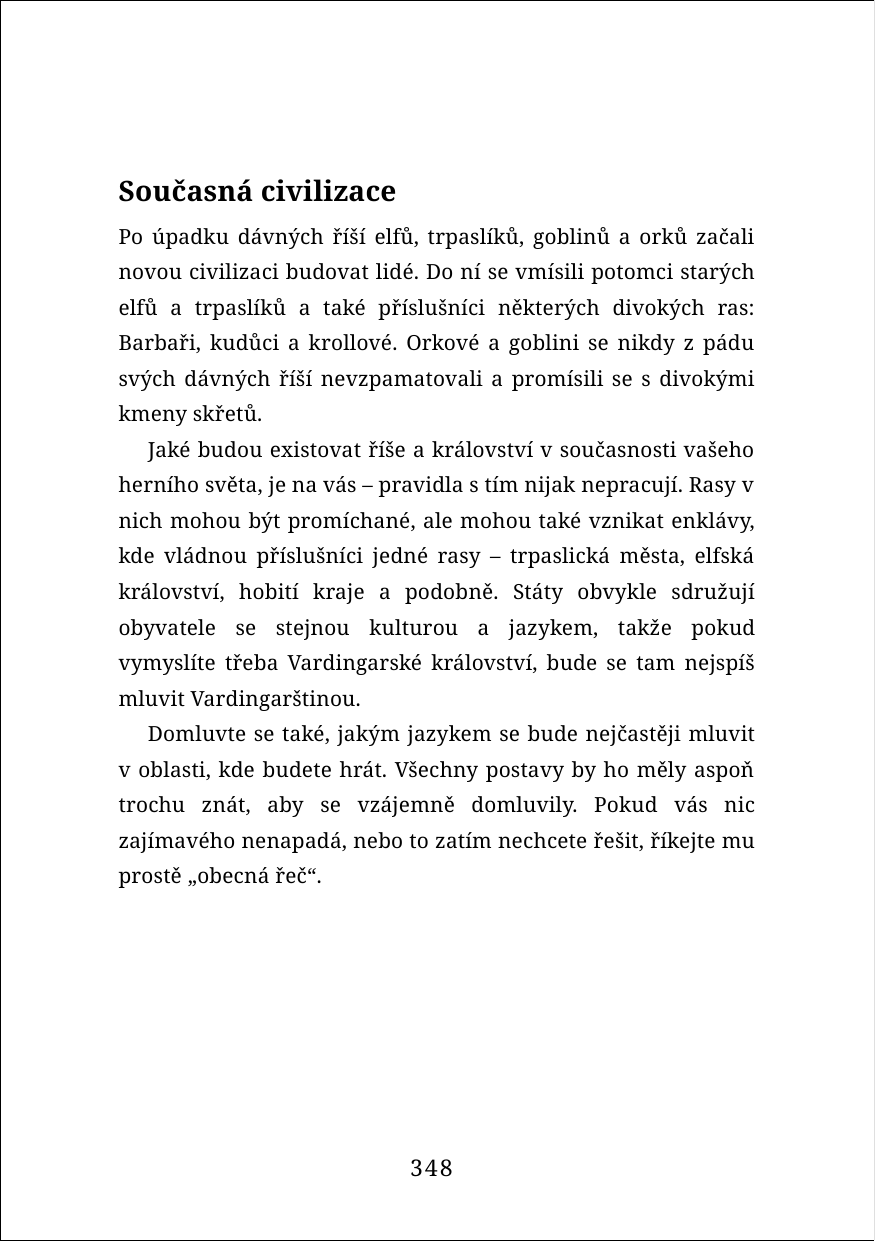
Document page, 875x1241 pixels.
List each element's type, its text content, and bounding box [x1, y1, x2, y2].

subtitle Současná civilizace [118, 172, 756, 210]
text Po úpadku dávných říší elfů, trpaslíků, goblinů a orků začali novou civilizaci budovat lidé. Do ní se vmísili potomci starých elfů a trpaslíků a také příslušníci některých divokých ras: Barbaři, kudůci a krollové. Orkové a goblini se nikdy z pádu svých dávných říší nevzpamatovali a promísili se s divokými kmeny skřetů. Jaké budou existovat říše a království v současnosti vašeho herního světa, je na vás – pravidla s tím nijak nepracují. Rasy v nich mohou být promíchané, ale mohou také vznikat enklávy, kde vládnou příslušníci jedné rasy – trpaslická města, elfská království, hobití kraje a podobně. Státy obvykle sdružují obyvatele se stejnou kulturou a jazykem, takže pokud vymyslíte třeba Vardingarské království, bude se tam nejspíš mluvit Vardingarštinou. Domluvte se také, jakým jazykem se bude nejčastěji mluvit v oblasti, kde budete hrát. Všechny postavy by ho měly aspoň trochu znát, aby se vzájemně domluvily. Pokud vás nic zajímavého nenapadá, nebo to zatím nechcete řešit, říkejte mu prostě „obecná řeč“. [118, 222, 756, 890]
